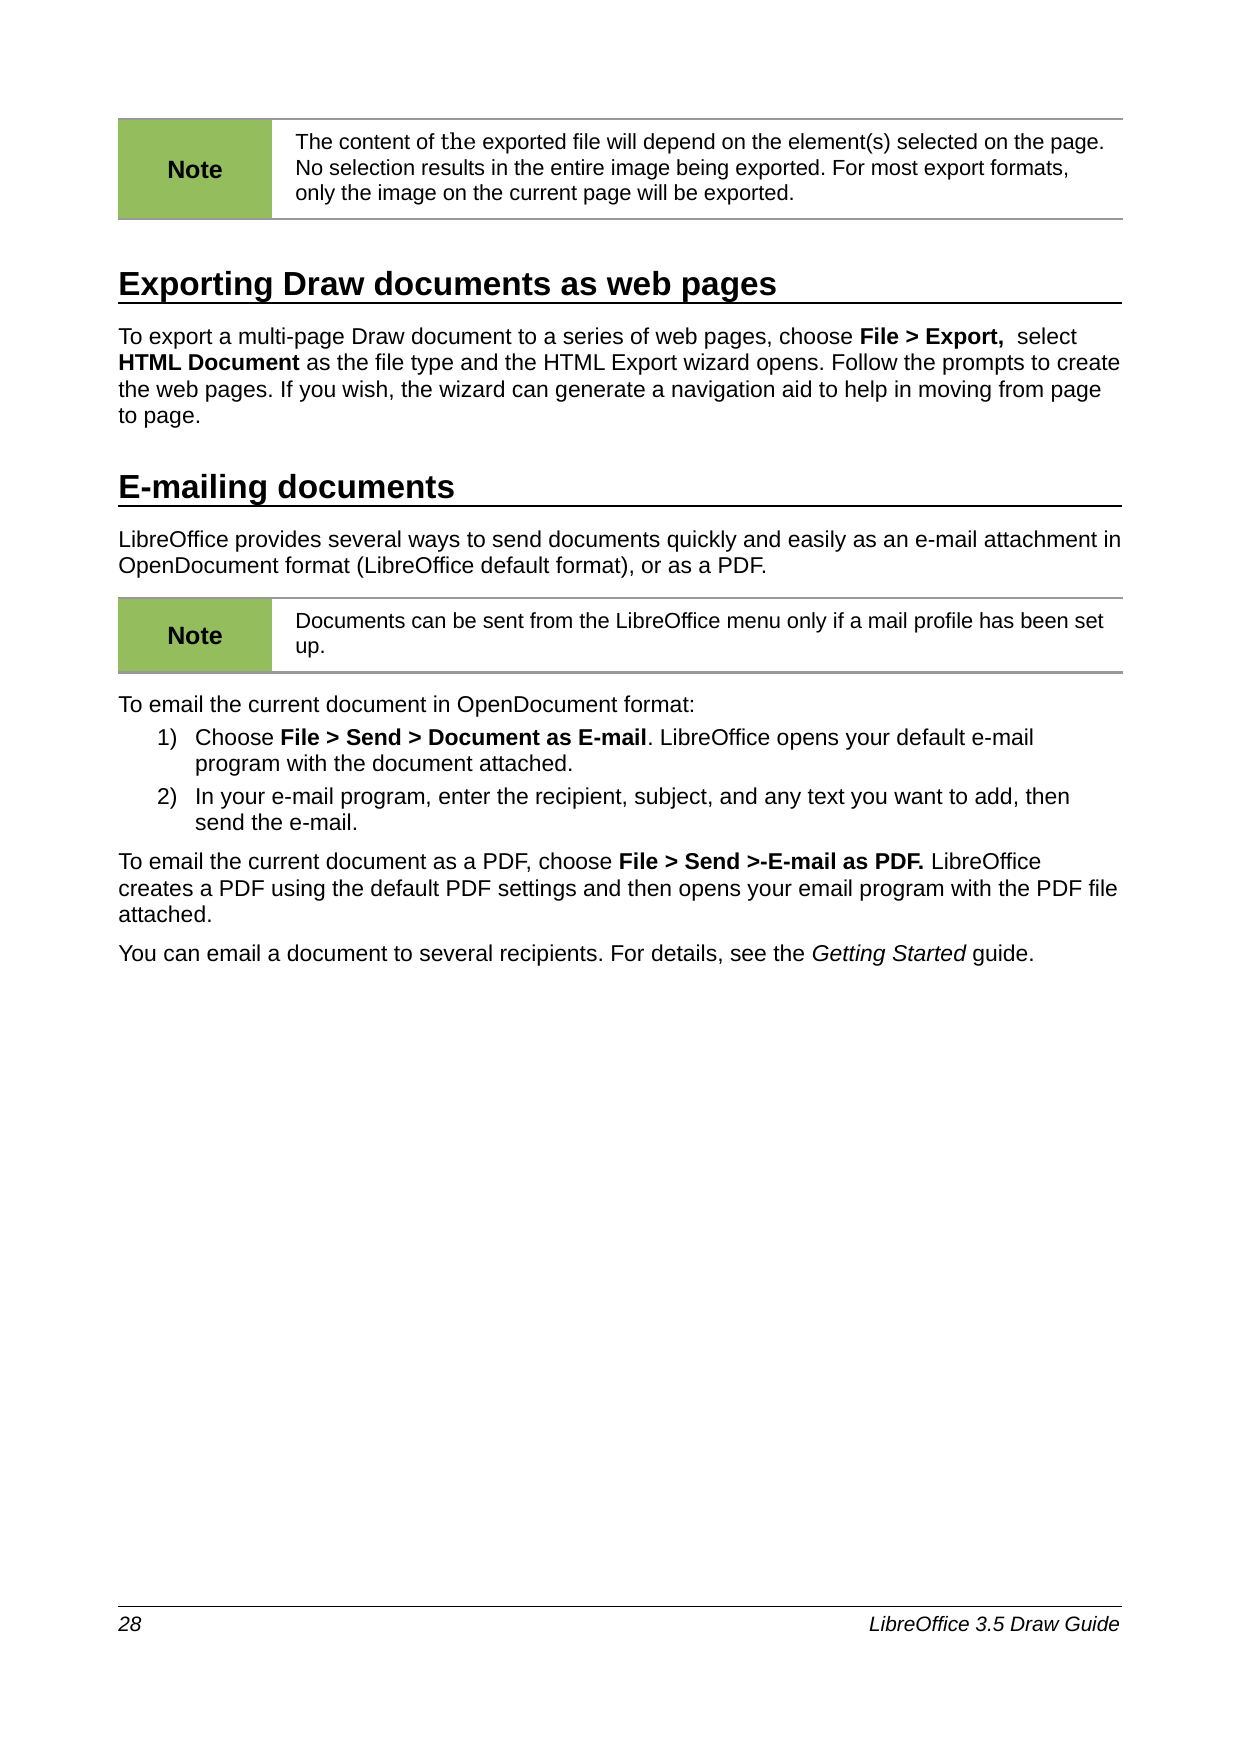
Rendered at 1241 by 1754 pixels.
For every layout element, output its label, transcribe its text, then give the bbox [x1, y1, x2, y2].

subtitle Exporting Draw documents as web pages [118, 263, 1122, 302]
list Choose File > Send > Document as E-mail. LibreOffice opens your default e-mail program with the document attached. [177, 724, 1122, 777]
text To export a multi-page Draw document to a series of web pages, choose File > Export, select HTML Document as the file type and the HTML Export wizard opens. Follow the prompts to create the web pages. If you wish, the wizard can generate a navigation aid to help in moving from page to page. [118, 323, 1122, 428]
table_header Note [118, 120, 272, 218]
table_header Note [118, 599, 272, 671]
list To email the current document in OpenDocument format: [118, 691, 1122, 718]
table_header The content of the exported file will depend on the element(s) selected on the page. No selection results in the entire image being exported. For most export formats, only the image on the current page will be exported. [272, 120, 1122, 218]
text To email the current document as a PDF, choose File > Send >-E-mail as PDF. LibreOffice creates a PDF using the default PDF settings and then opens your email program with the PDF file attached. [118, 848, 1122, 927]
text You can email a document to several recipients. For details, see the Getting Started guide. [118, 940, 1122, 966]
table_header Documents can be sent from the LibreOffice menu only if a mail profile has been set up. [272, 599, 1122, 671]
subtitle E-mailing documents [118, 467, 1122, 505]
text LibreOffice provides several ways to send documents quickly and easily as an e-mail attachment in OpenDocument format (LibreOffice default format), or as a PDF. [118, 526, 1122, 579]
list In your e-mail program, enter the recipient, subject, and any text you want to add, then send the e-mail. [177, 783, 1122, 836]
